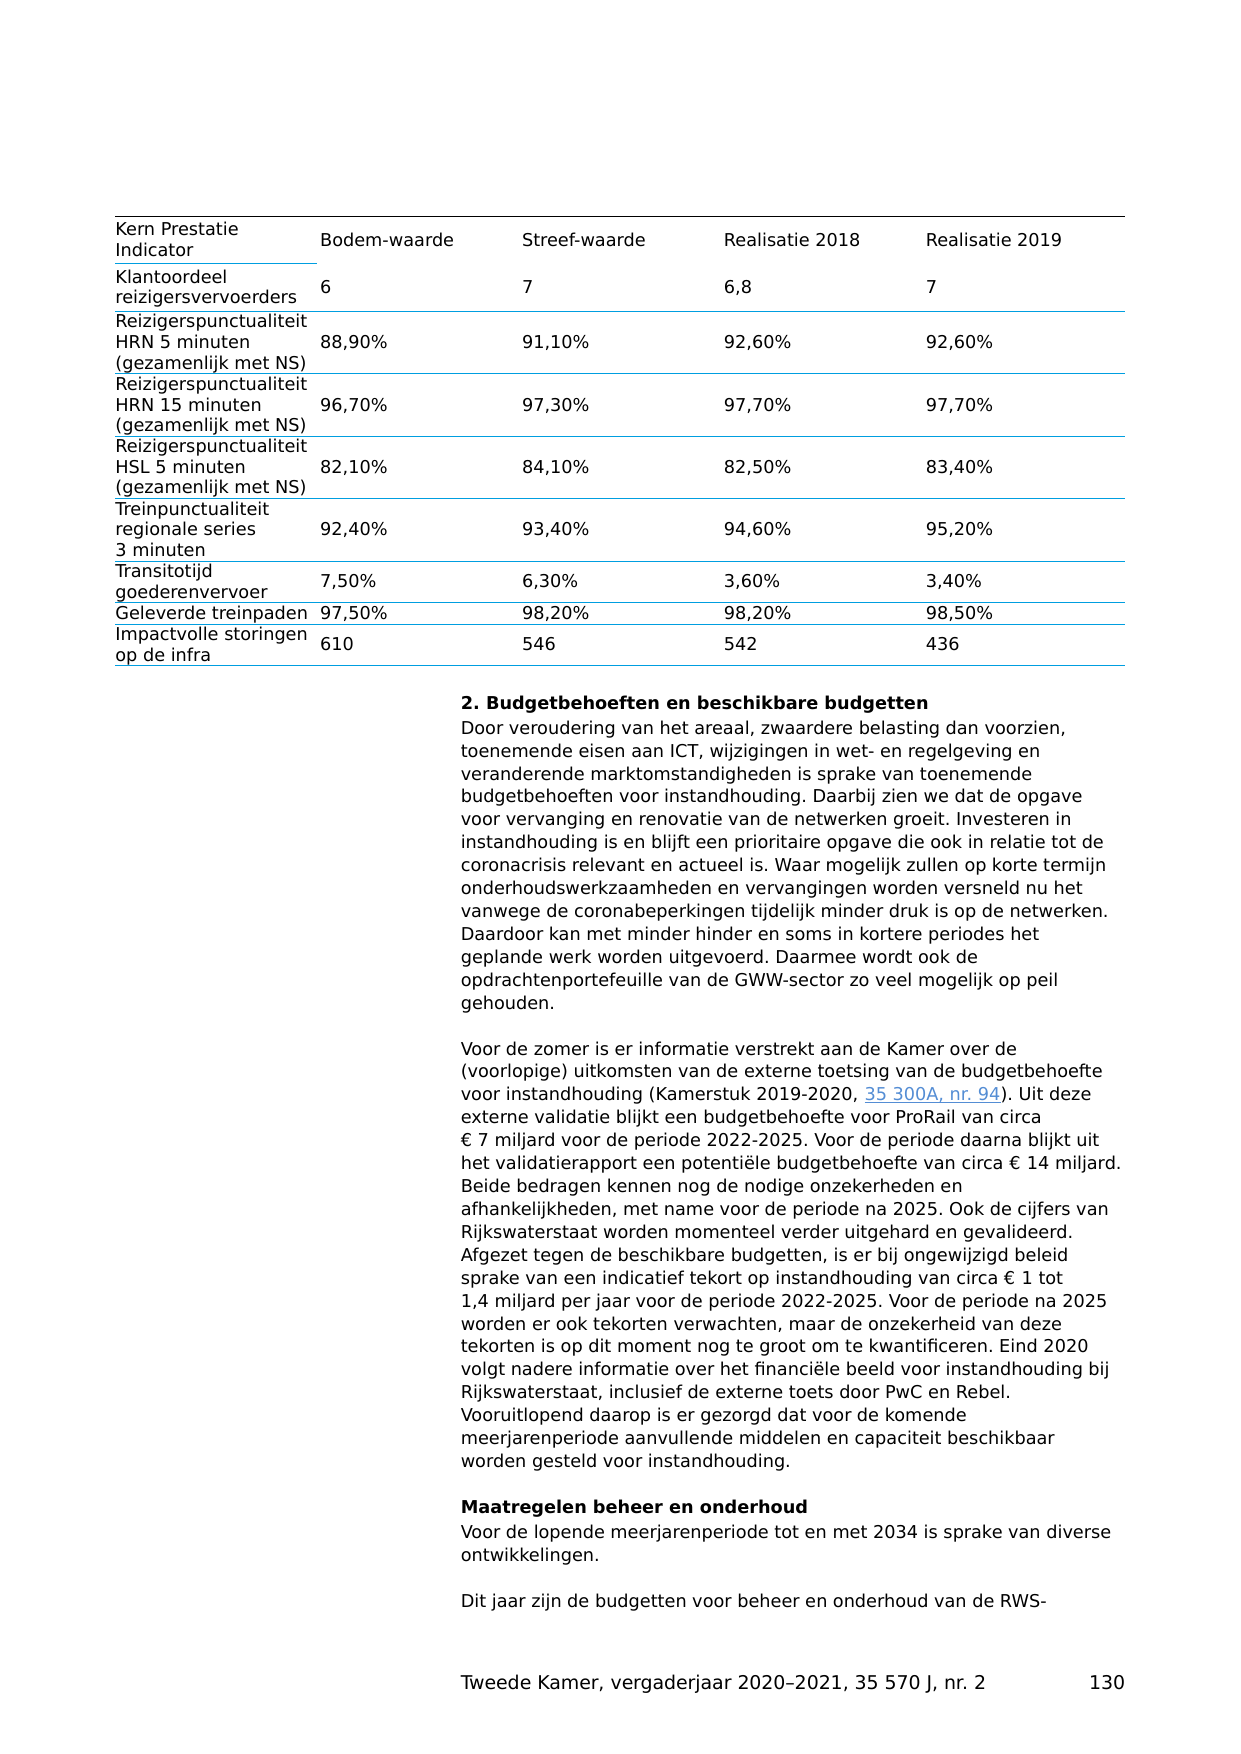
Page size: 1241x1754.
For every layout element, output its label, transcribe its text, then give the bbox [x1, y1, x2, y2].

table_cell 6 [317, 263, 519, 311]
table_cell Realisatie 2019 [923, 217, 1125, 263]
table_cell 7 [519, 263, 721, 311]
table_cell 546 [519, 625, 721, 665]
table_cell Realisatie 2018 [721, 217, 923, 263]
table_cell 95,20% [923, 499, 1125, 561]
table_cell Treinpunctualiteit regionale series 3 minuten [115, 499, 317, 561]
table_cell Klantoordeel reizigersvervoerders [115, 264, 317, 311]
table_cell 88,90% [317, 312, 519, 373]
table_cell 82,10% [317, 437, 519, 498]
table_cell 3,60% [721, 562, 923, 602]
table_cell 84,10% [519, 437, 721, 498]
table_cell Reizigerspunctualiteit HRN 5 minuten (gezamenlijk met NS) [115, 312, 317, 373]
table_cell 93,40% [519, 499, 721, 561]
text Door veroudering van het areaal, zwaardere belasting dan voorzien, toenemende eisen aan ICT, wijzigingen in wet- en regelgeving en veranderende marktomstandigheden is sprake van toenemende budgetbehoeften voor instandhouding. Daarbij zien we dat de opgave voor vervanging en renovatie van de netwerken groeit. Investeren in instandhouding is en blijft een prioritaire opgave die ook in relatie tot de coronacrisis relevant en actueel is. Waar mogelijk zullen op korte termijn onderhoudswerkzaamheden en vervangingen worden versneld nu het vanwege de coronabeperkingen tijdelijk minder druk is op de netwerken. Daardoor kan met minder hinder en soms in kortere periodes het geplande werk worden uitgevoerd. Daarmee wordt ook de opdrachtenportefeuille van de GWW-sector zo veel mogelijk op peil gehouden. [461, 716, 1125, 1014]
table_cell 92,40% [317, 499, 519, 561]
text 2. Budgetbehoeften en beschikbare budgetten [461, 691, 1125, 714]
table_cell 92,60% [923, 312, 1125, 373]
table_header Tabel 39 Prestatie-indicatoren ProRail [115, 191, 1125, 216]
table_cell 542 [721, 625, 923, 665]
text Maatregelen beheer en onderhoud [461, 1495, 1125, 1518]
table_cell Transitotijd goederenvervoer [115, 562, 317, 602]
table_cell Bodem-waarde [317, 217, 519, 263]
table_cell 91,10% [519, 312, 721, 373]
text Voor de zomer is er informatie verstrekt aan de Kamer over de (voorlopige) uitkomsten van de externe toetsing van de budgetbehoefte voor instandhouding (Kamerstuk 2019-2020, 35 300A, nr. 94). Uit deze externe validatie blijkt een budgetbehoefte voor ProRail van circa € 7 miljard voor de periode 2022-2025. Voor de periode daarna blijkt uit het validatierapport een potentiële budgetbehoefte van circa € 14 miljard. Beide bedragen kennen nog de nodige onzekerheden en afhankelijkheden, met name voor de periode na 2025. Ook de cijfers van Rijkswaterstaat worden momenteel verder uitgehard en gevalideerd. Afgezet tegen de beschikbare budgetten, is er bij ongewijzigd beleid sprake van een indicatief tekort op instandhouding van circa € 1 tot 1,4 miljard per jaar voor de periode 2022-2025. Voor de periode na 2025 worden er ook tekorten verwachten, maar de onzekerheid van deze tekorten is op dit moment nog te groot om te kwantificeren. Eind 2020 volgt nadere informatie over het financiële beeld voor instandhouding bij Rijkswaterstaat, inclusief de externe toets door PwC en Rebel. Vooruitlopend daarop is er gezorgd dat voor de komende meerjarenperiode aanvullende middelen en capaciteit beschikbaar worden gesteld voor instandhouding. [461, 1037, 1125, 1472]
table_cell 82,50% [721, 437, 923, 498]
table_cell 3,40% [923, 562, 1125, 602]
table_cell 97,70% [923, 374, 1125, 436]
table_cell 94,60% [721, 499, 923, 561]
table_cell 97,50% [317, 603, 519, 623]
text Dit jaar zijn de budgetten voor beheer en onderhoud van de RWS- [461, 1589, 1125, 1612]
table_cell 98,20% [519, 603, 721, 623]
table_cell 7 [923, 263, 1125, 311]
table_cell 6,30% [519, 562, 721, 602]
table_cell Geleverde treinpaden [115, 603, 317, 623]
table_cell 7,50% [317, 562, 519, 602]
table_cell 97,70% [721, 374, 923, 436]
table_cell Impactvolle storingen op de infra [115, 625, 317, 665]
table_cell 92,60% [721, 312, 923, 373]
table_cell 98,50% [923, 603, 1125, 623]
table_cell Reizigerspunctualiteit HSL 5 minuten (gezamenlijk met NS) [115, 437, 317, 498]
table_cell Reizigerspunctualiteit HRN 15 minuten (gezamenlijk met NS) [115, 374, 317, 436]
text Voor de lopende meerjarenperiode tot en met 2034 is sprake van diverse ontwikkelingen. [461, 1520, 1125, 1566]
table_cell 83,40% [923, 437, 1125, 498]
table_cell 96,70% [317, 374, 519, 436]
table_cell 610 [317, 625, 519, 665]
table_cell Streef-waarde [519, 217, 721, 263]
table_cell 98,20% [721, 603, 923, 623]
table_cell 97,30% [519, 374, 721, 436]
table_cell 6,8 [721, 263, 923, 311]
table_cell 436 [923, 625, 1125, 665]
table_cell Kern Prestatie Indicator [115, 217, 317, 263]
